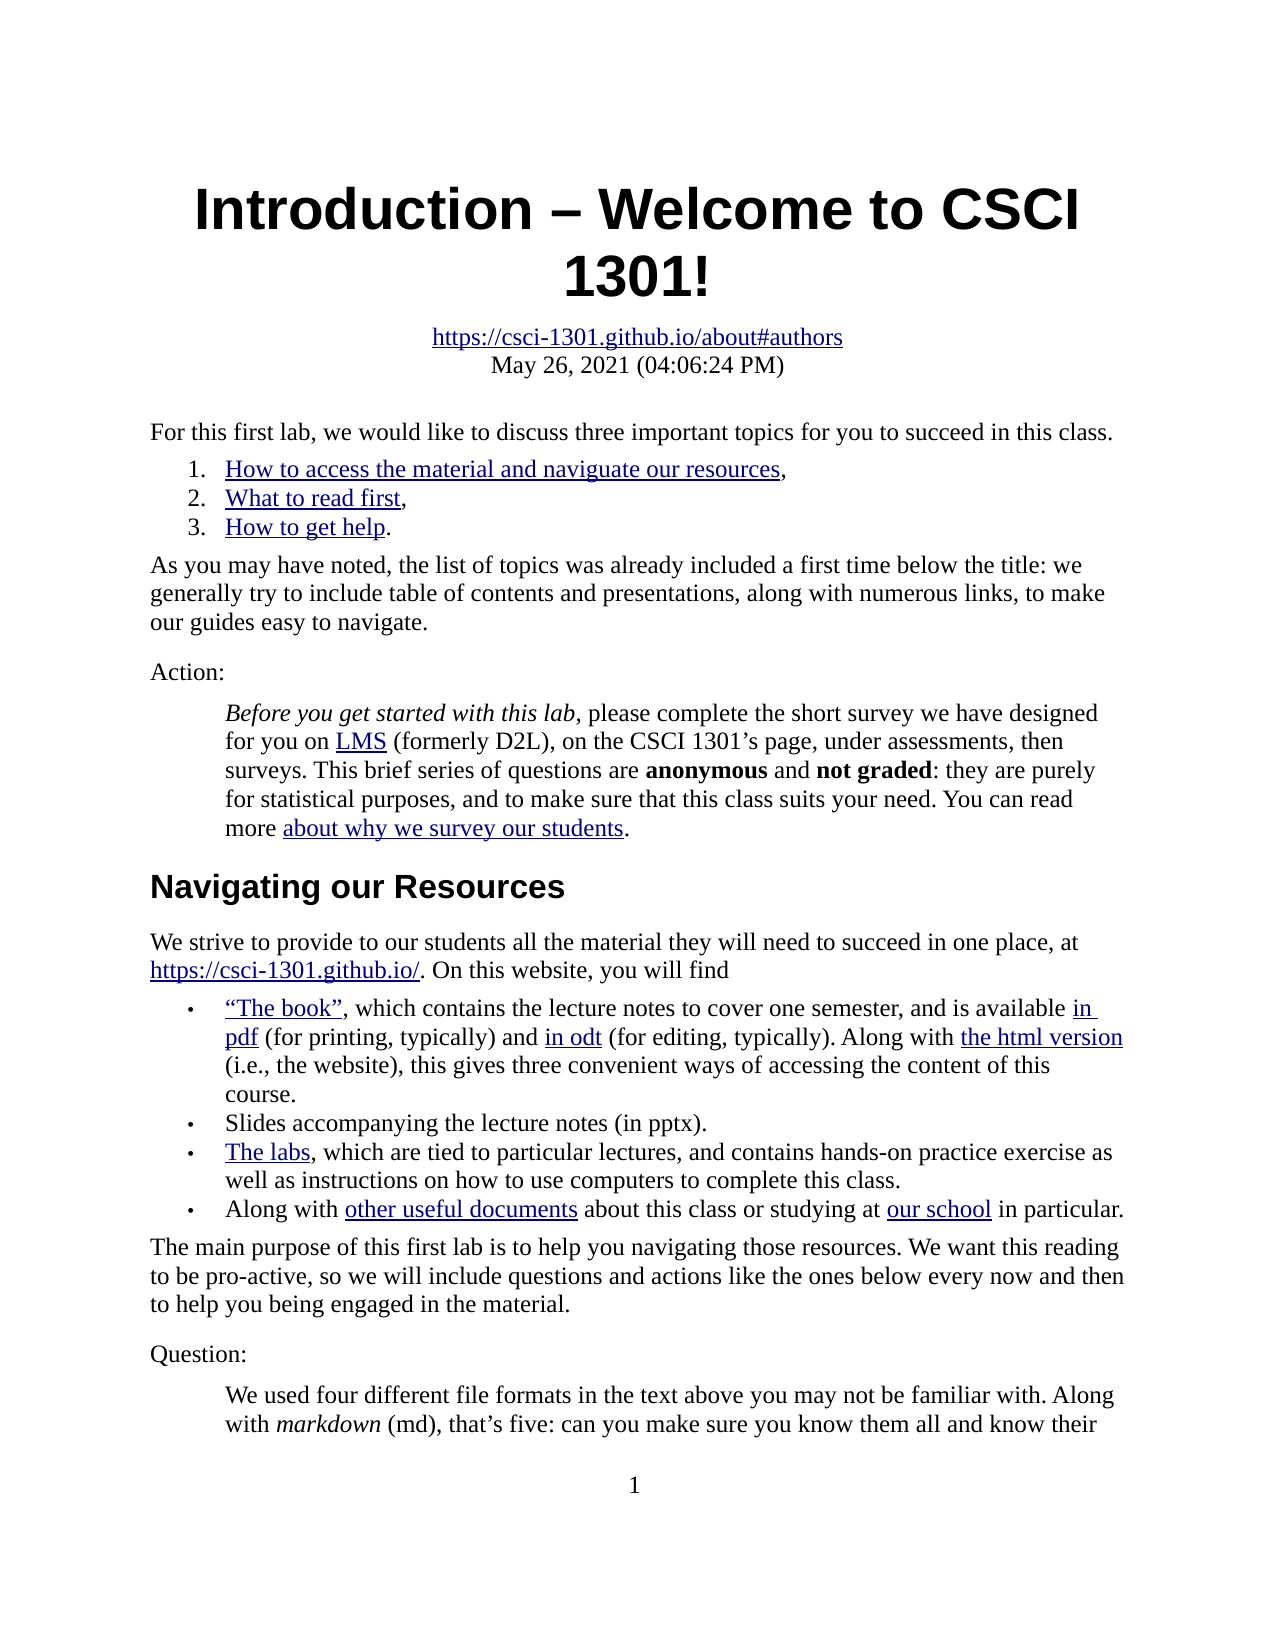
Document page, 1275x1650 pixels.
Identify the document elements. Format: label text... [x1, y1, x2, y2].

list How to get help. [187, 512, 1125, 541]
subtitle Navigating our Resources [150, 866, 1125, 905]
text We used four different file formats in the text above you may not be familiar with. Along with markdown (md), that’s five: can you make sure you know them all and know their [225, 1380, 1125, 1437]
list Slides accompanying the lecture notes (in pptx). [187, 1108, 1125, 1137]
text Question: [150, 1339, 1125, 1368]
list What to read first, [187, 483, 1125, 512]
list The labs, which are tied to particular lectures, and contains hands-on practice exercise as well as instructions on how to use computers to complete this class. [187, 1137, 1125, 1194]
text We strive to provide to our students all the material they will need to succeed in one place, at https://csci-1301.github.io/. On this website, you will find [150, 927, 1125, 984]
text Action: [150, 657, 1125, 686]
list Along with other useful documents about this class or studying at our school in particular. [187, 1194, 1125, 1223]
text Before you get started with this lab, please complete the short survey we have designed for you on LMS (formerly D2L), on the CSCI 1301’s page, under assessments, then surveys. This brief series of questions are anonymous and not graded: they are purely for statistical purposes, and to make sure that this class suits your need. You can read more about why we survey our students. [225, 698, 1125, 841]
text For this first lab, we would like to discuss three important topics for you to succeed in this class. [150, 417, 1125, 446]
text The main purpose of this first lab is to help you navigating those resources. We want this reading to be pro-active, so we will include questions and actions like the ones below every now and then to help you being engaged in the material. [150, 1232, 1125, 1318]
text https://csci-1301.github.io/about#authors [150, 322, 1125, 350]
list “The book”, which contains the lecture notes to cover one semester, and is available in pdf (for printing, typically) and in odt (for editing, typically). Along with the html version (i.e., the website), this gives three convenient ways of accessing the content of this course. [187, 993, 1125, 1108]
title Introduction – Welcome to CSCI 1301! [150, 175, 1125, 309]
text May 26, 2021 (04:06:24 PM) [150, 350, 1125, 379]
list How to access the material and naviguate our resources, [187, 454, 1125, 483]
text As you may have noted, the list of topics was already included a first time below the title: we generally try to include table of contents and presentations, along with numerous links, to make our guides easy to navigate. [150, 550, 1125, 636]
